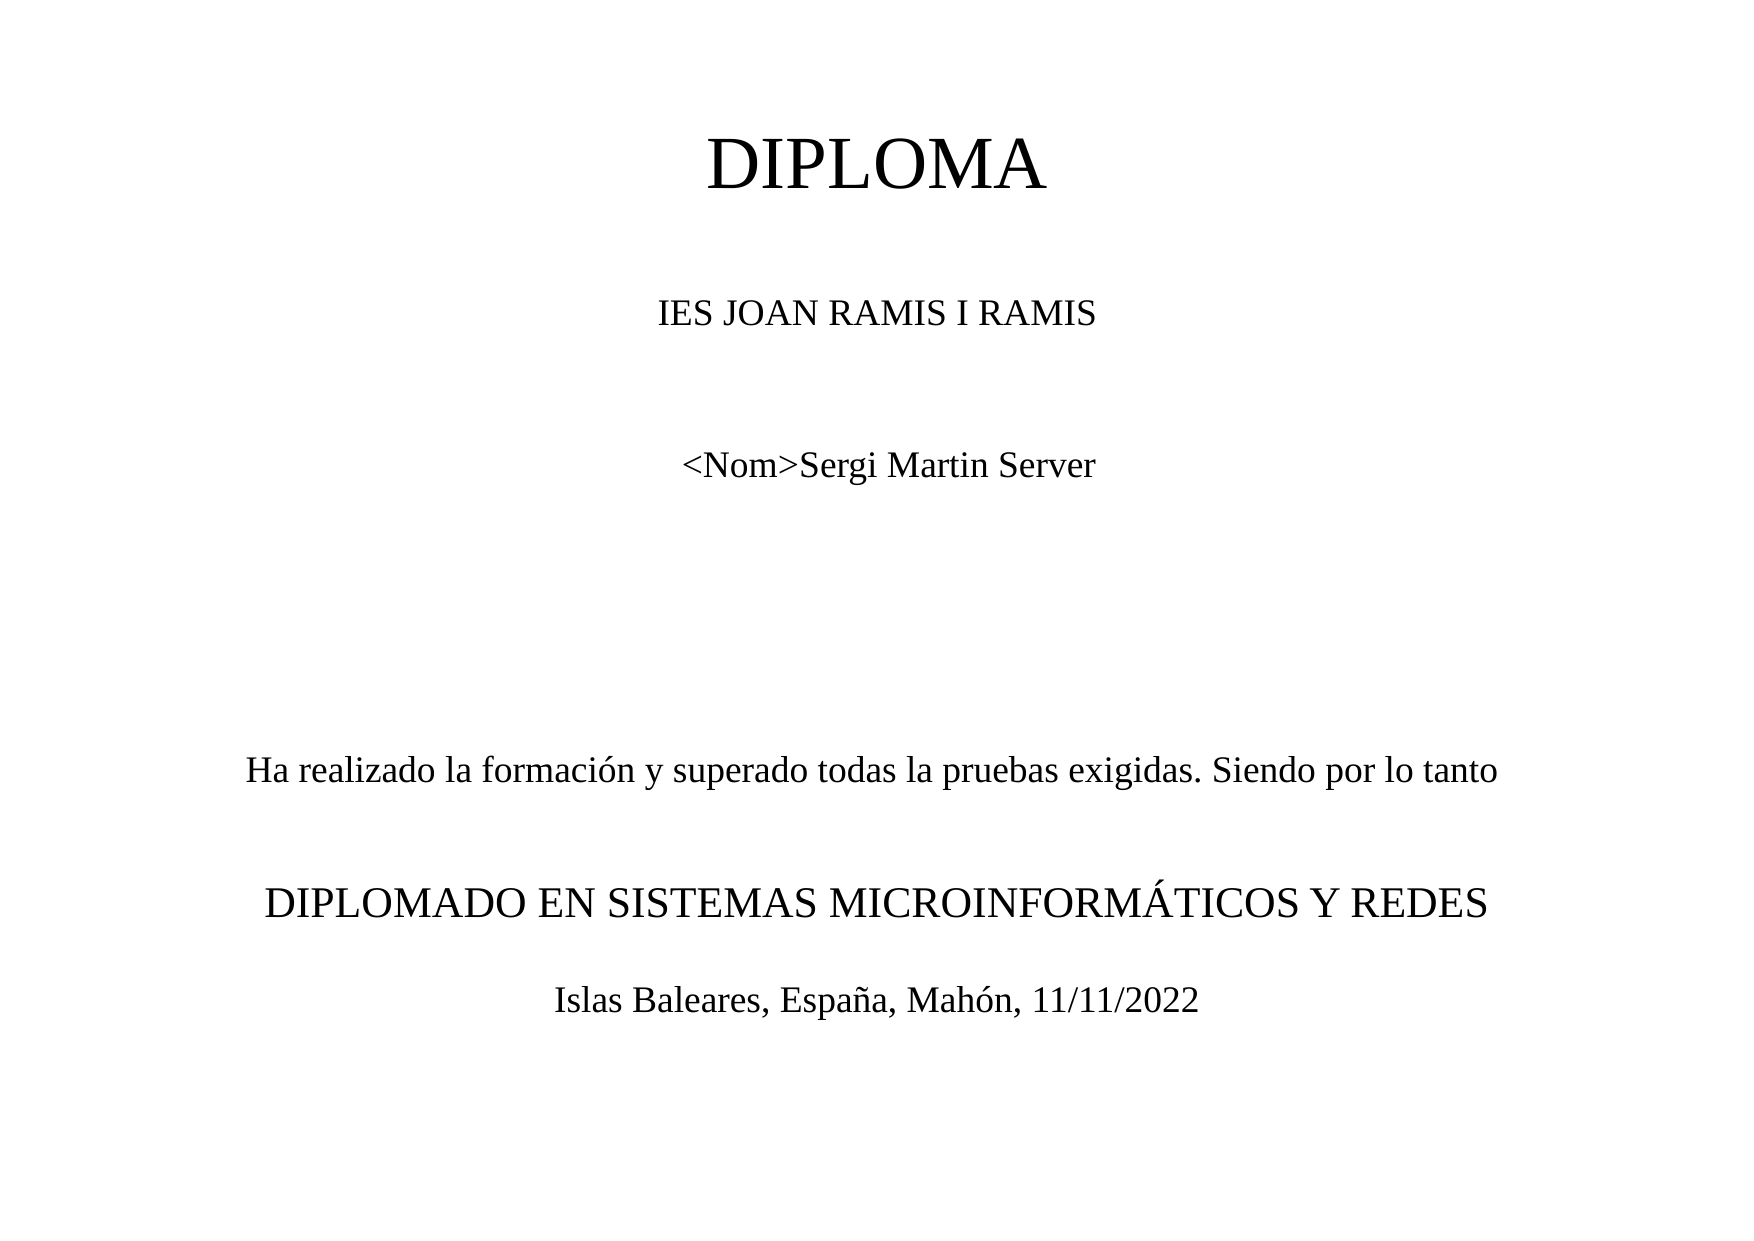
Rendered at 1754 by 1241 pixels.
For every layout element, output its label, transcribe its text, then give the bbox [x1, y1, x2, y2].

text DIPLOMADO EN SISTEMAS MICROINFORMÁTICOS Y REDES [118, 877, 1636, 927]
text IES JOAN RAMIS I RAMIS [118, 291, 1636, 334]
text <Nom>Sergi Martin Server [667, 443, 1110, 486]
text Islas Baleares, España, Mahón, 11/11/2022 [118, 978, 1636, 1021]
text Ha realizado la formación y superado todas la pruebas exigidas. Siendo por lo tanto [118, 748, 1636, 791]
text DIPLOMA [118, 118, 1636, 204]
